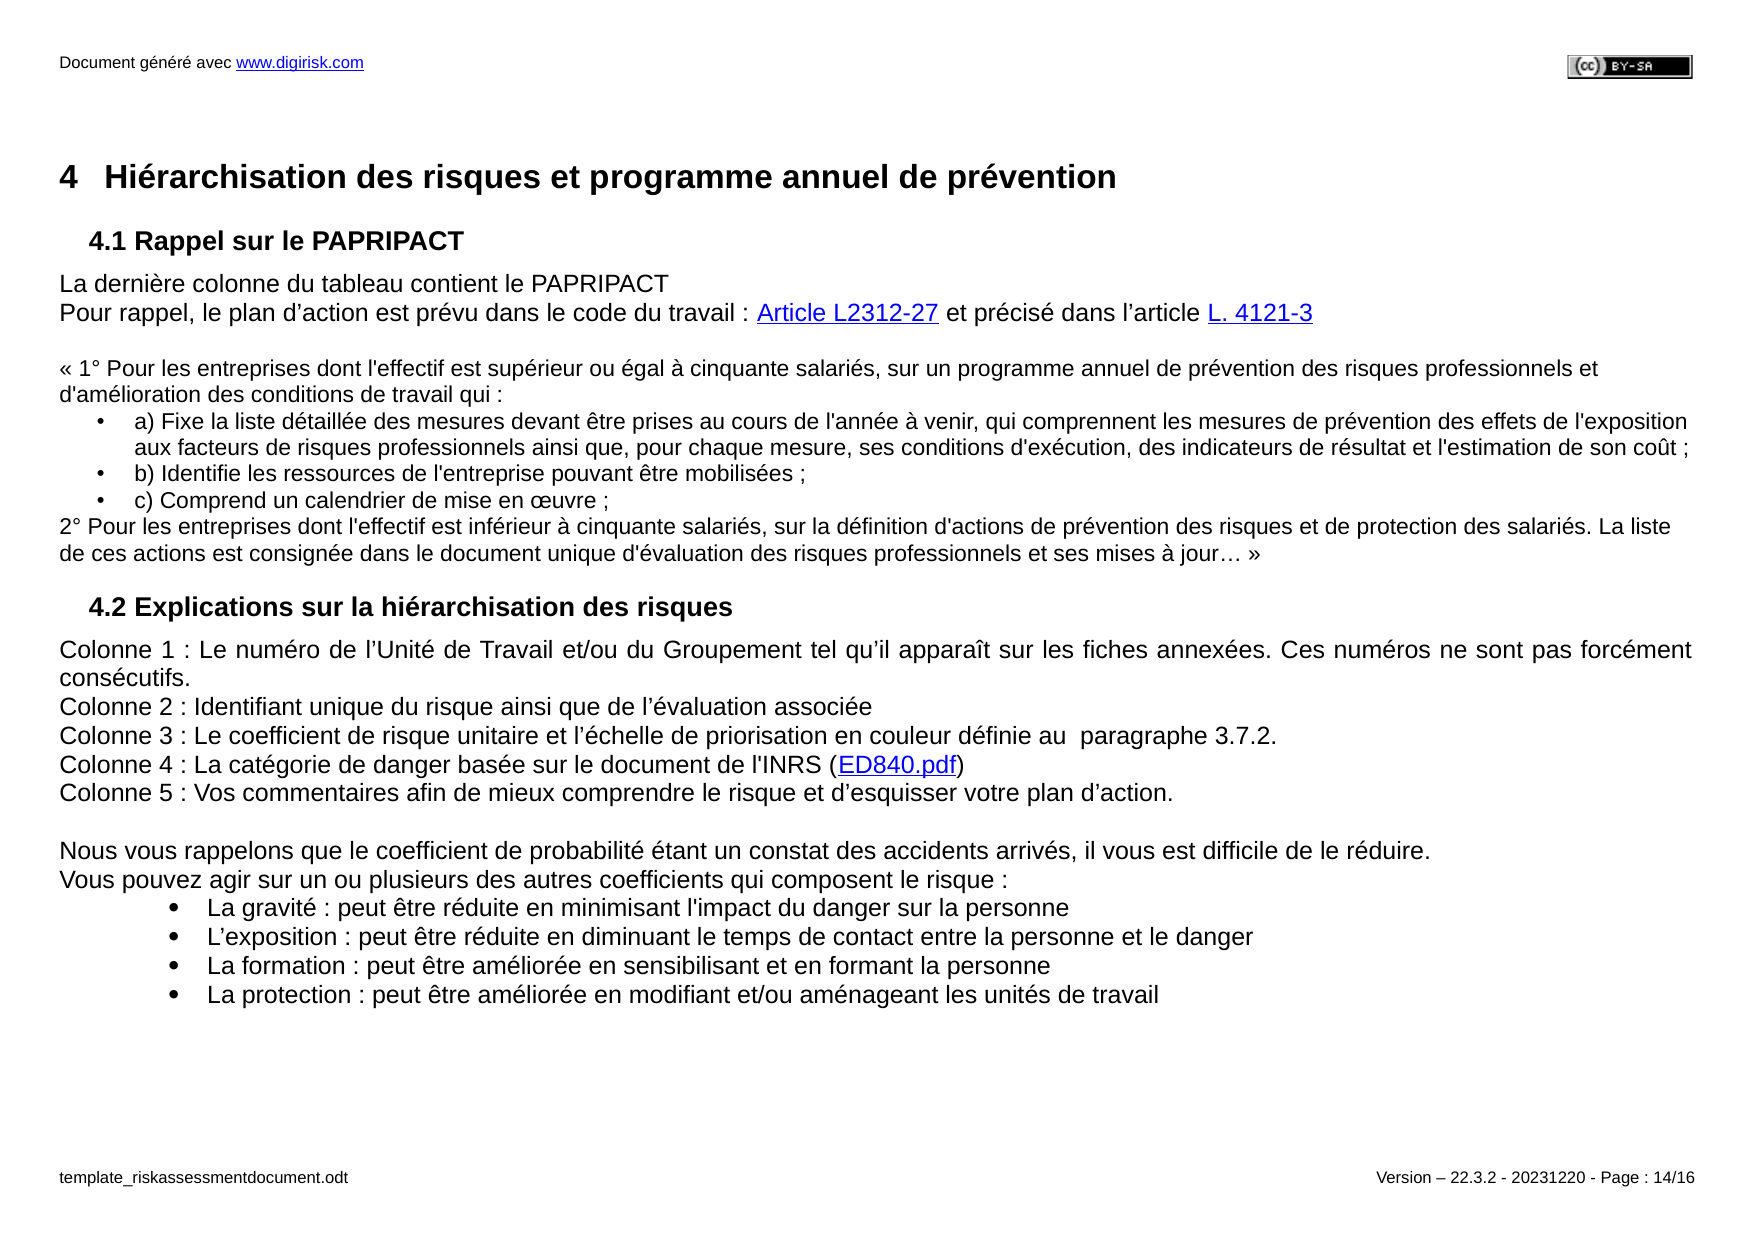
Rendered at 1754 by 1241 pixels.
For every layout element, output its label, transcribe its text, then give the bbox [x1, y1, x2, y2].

text « 1° Pour les entreprises dont l'effectif est supérieur ou égal à cinquante salariés, sur un programme annuel de prévention des risques professionnels et d'amélioration des conditions de travail qui : [59, 355, 1695, 408]
list La formation : peut être améliorée en sensibilisant et en formant la personne [169, 951, 1695, 980]
list b) Identifie les ressources de l'entreprise pouvant être mobilisées ; [97, 460, 1695, 487]
list La protection : peut être améliorée en modifiant et/ou aménageant les unités de travail [169, 980, 1695, 1009]
subtitle Rappel sur le PAPRIPACT [89, 225, 1695, 256]
list a) Fixe la liste détaillée des mesures devant être prises au cours de l'année à venir, qui comprennent les mesures de prévention des effets de l'exposition aux facteurs de risques professionnels ainsi que, pour chaque mesure, ses conditions d'exécution, des indicateurs de résultat et l'estimation de son coût ; [97, 408, 1695, 460]
text Colonne 2 : Identifiant unique du risque ainsi que de l’évaluation associée [59, 692, 1695, 721]
text Colonne 5 : Vos commentaires afin de mieux comprendre le risque et d’esquisser votre plan d’action. [59, 778, 1695, 807]
list L’exposition : peut être réduite en diminuant le temps de contact entre la personne et le danger [169, 922, 1695, 951]
text Pour rappel, le plan d’action est prévu dans le code du travail : Article L2312-27 et précisé dans l’article L. 4121-3 [59, 297, 1695, 326]
text La dernière colonne du tableau contient le PAPRIPACT [59, 269, 1695, 297]
list c) Comprend un calendrier de mise en œuvre ; [97, 487, 1695, 513]
picture [1567, 55, 1693, 79]
text Colonne 3 : Le coefficient de risque unitaire et l’échelle de priorisation en couleur définie au paragraphe 3.7.2. [59, 721, 1695, 749]
subtitle Explications sur la hiérarchisation des risques [89, 591, 1695, 622]
text Vous pouvez agir sur un ou plusieurs des autres coefficients qui composent le risque : [59, 864, 1695, 893]
subtitle Hiérarchisation des risques et programme annuel de prévention [59, 157, 1695, 196]
list La gravité : peut être réduite en minimisant l'impact du danger sur la personne [169, 893, 1695, 922]
text Colonne 4 : La catégorie de danger basée sur le document de l'INRS (ED840.pdf) [59, 749, 1695, 778]
text Nous vous rappelons que le coefficient de probabilité étant un constat des accidents arrivés, il vous est difficile de le réduire. [59, 836, 1695, 864]
text 2° Pour les entreprises dont l'effectif est inférieur à cinquante salariés, sur la définition d'actions de prévention des risques et de protection des salariés. La liste de ces actions est consignée dans le document unique d'évaluation des risques professionnels et ses mises à jour… » [59, 513, 1695, 566]
text Colonne 1 : Le numéro de l’Unité de Travail et/ou du Groupement tel qu’il apparaît sur les fiches annexées. Ces numéros ne sont pas forcément consécutifs. [59, 634, 1695, 692]
